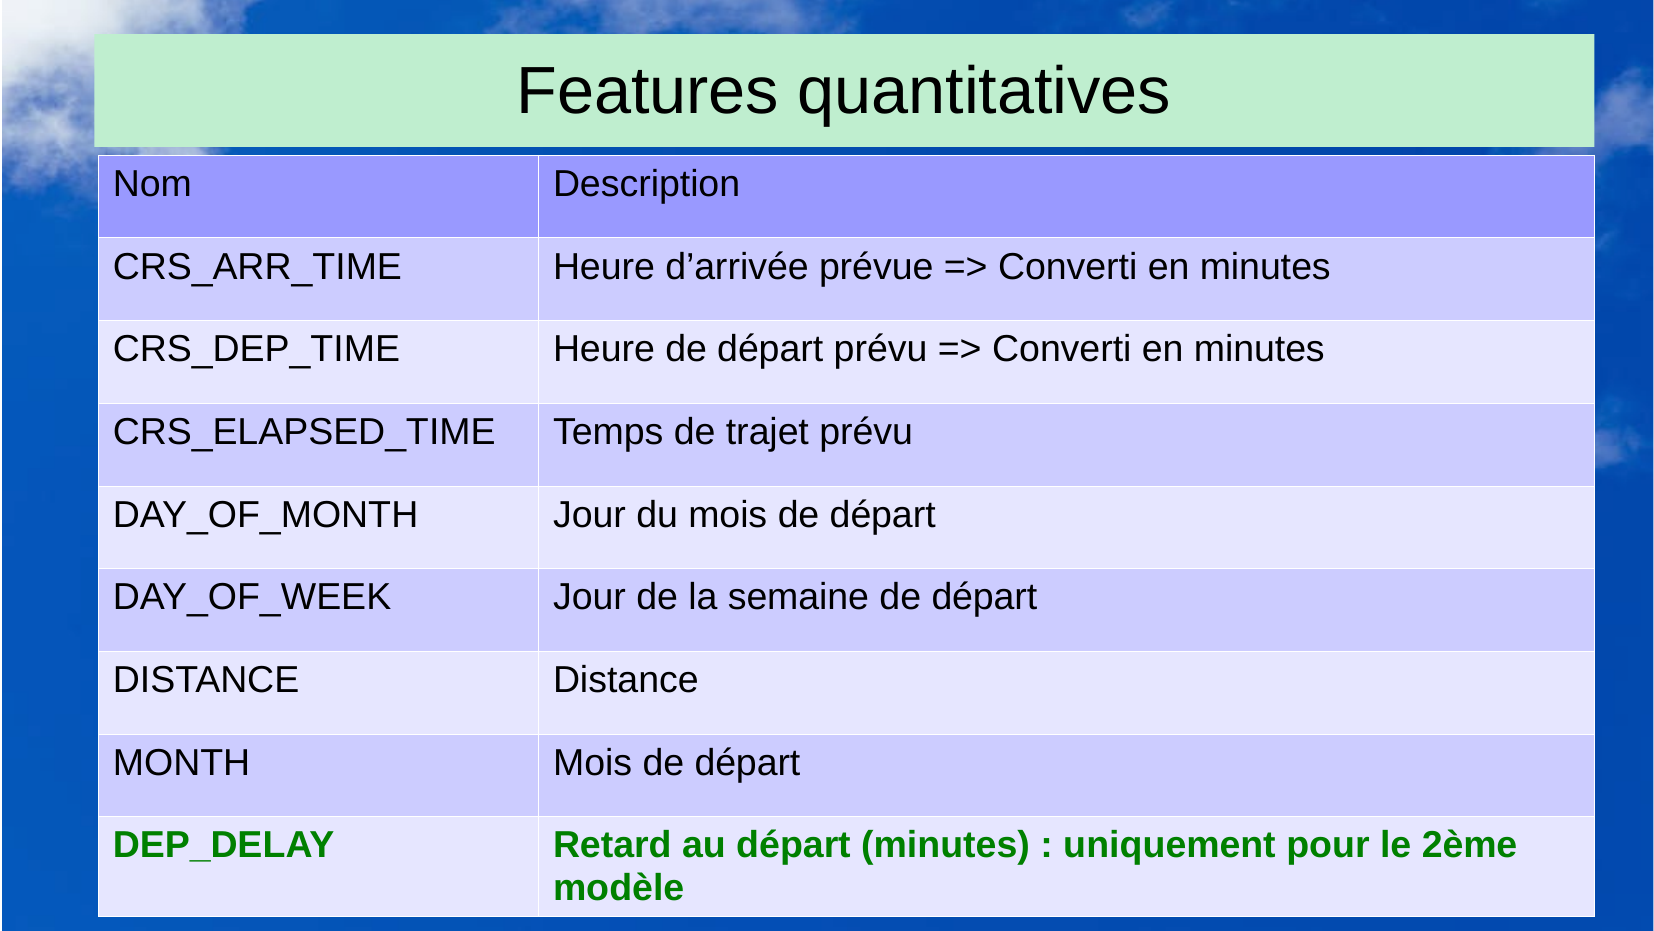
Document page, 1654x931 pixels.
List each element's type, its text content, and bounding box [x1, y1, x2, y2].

table_cell CRS_ARR_TIME [99, 238, 538, 320]
table_cell DAY_OF_WEEK [99, 569, 538, 651]
table_cell Heure de départ prévu => Converti en minutes [539, 321, 1594, 403]
table_cell Jour de la semaine de départ [539, 569, 1594, 651]
table_cell MONTH [99, 735, 538, 816]
table_cell Heure d’arrivée prévue => Converti en minutes [539, 238, 1594, 320]
table_cell DISTANCE [99, 652, 538, 734]
table_header Description [539, 156, 1594, 237]
table_header Nom [99, 156, 538, 237]
table_cell CRS_ELAPSED_TIME [99, 404, 538, 486]
table_cell Distance [539, 652, 1594, 734]
table_cell Jour du mois de départ [539, 487, 1594, 568]
table_cell CRS_DEP_TIME [99, 321, 538, 403]
table_cell Retard au départ (minutes) : uniquement pour le 2ème modèle [539, 817, 1594, 916]
title Features quantitatives [94, 34, 1595, 147]
table_cell Temps de trajet prévu [539, 404, 1594, 486]
picture [2, 0, 1654, 931]
table_cell DEP_DELAY [99, 817, 538, 916]
table_cell DAY_OF_MONTH [99, 487, 538, 568]
table_cell Mois de départ [539, 735, 1594, 816]
